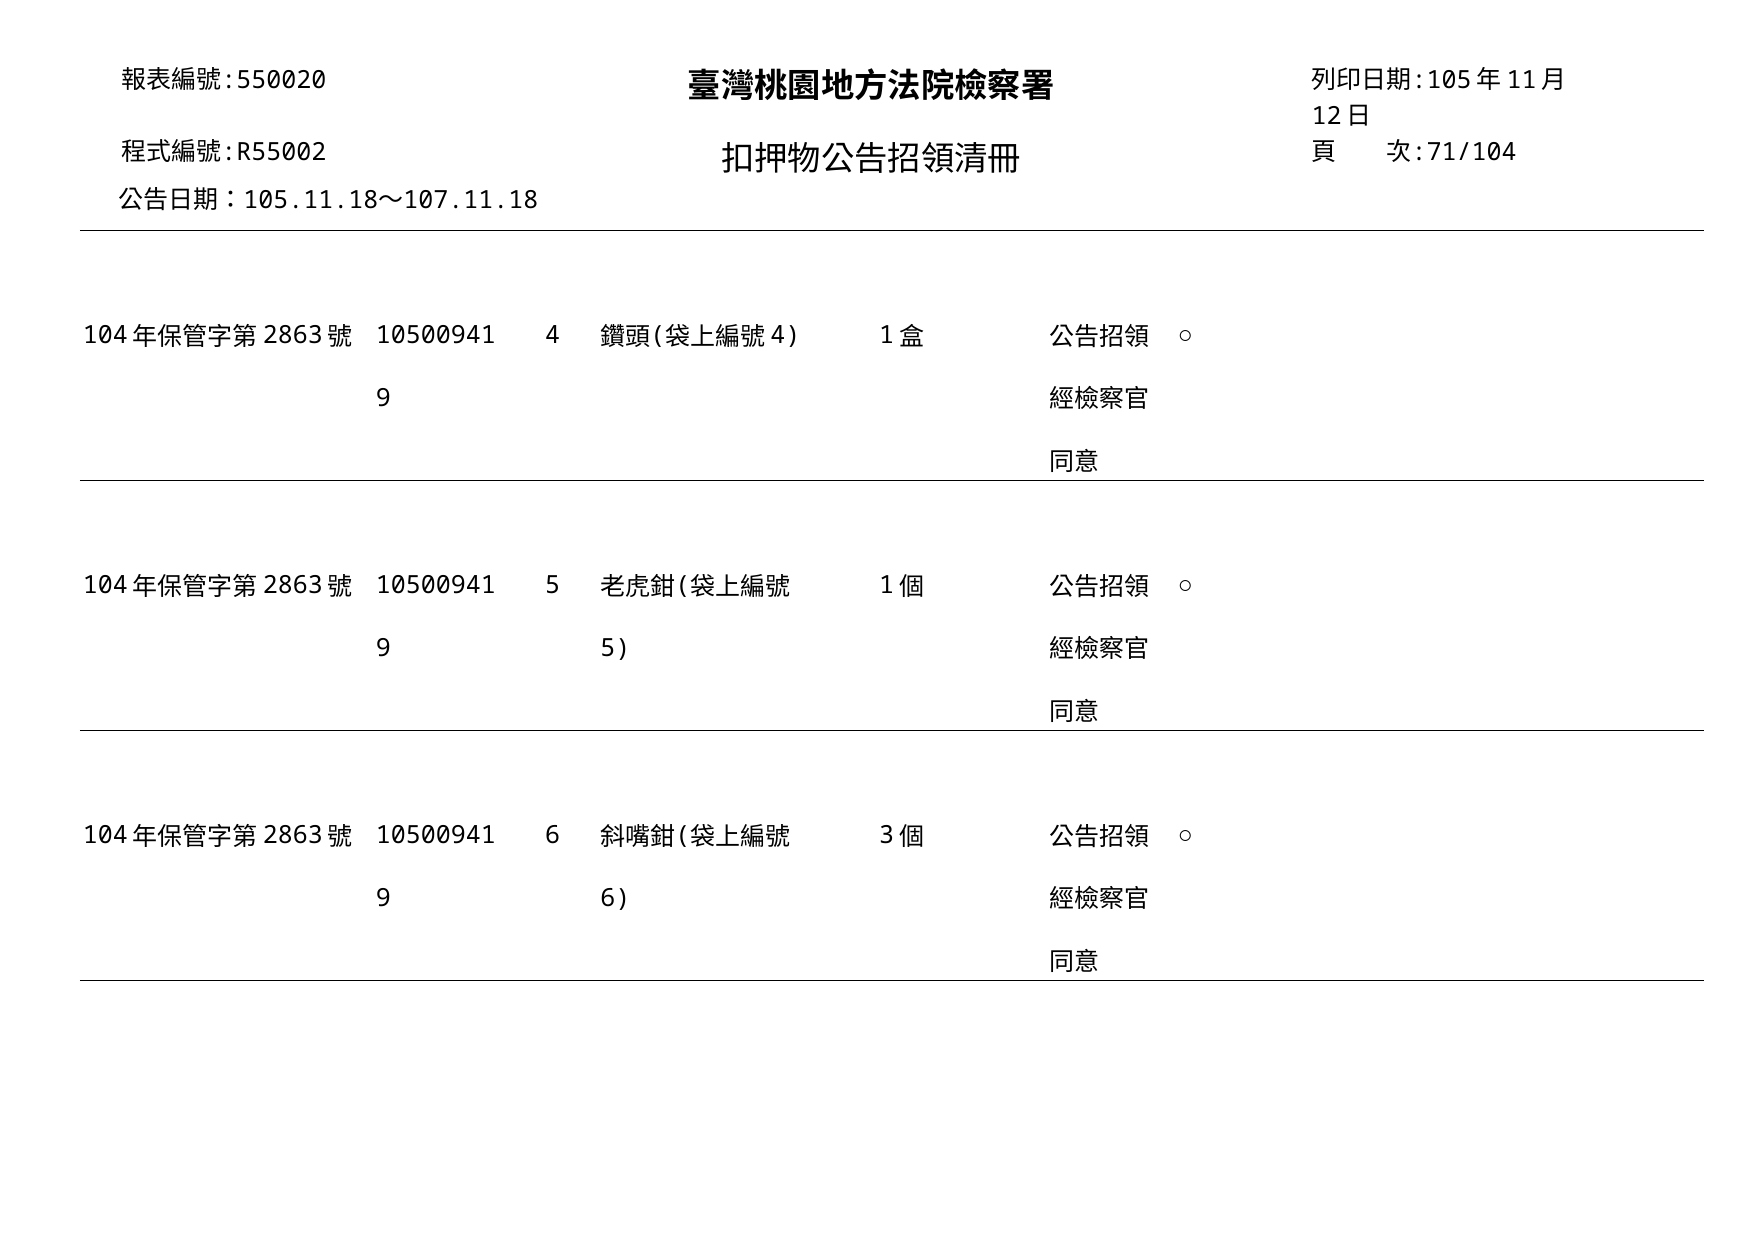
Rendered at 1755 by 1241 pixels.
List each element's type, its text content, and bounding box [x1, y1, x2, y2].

table_cell ○ [1175, 231, 1317, 480]
table_cell [1575, 731, 1704, 980]
table_cell 105009419 [373, 481, 507, 730]
table_cell 鑽頭(袋上編號4) [597, 231, 807, 480]
table_cell ○ [1175, 481, 1317, 730]
table_cell [927, 731, 1046, 980]
table_cell 老虎鉗(袋上編號5) [597, 481, 807, 730]
table_cell [1317, 731, 1575, 980]
table_cell [927, 481, 1046, 730]
table_cell 斜嘴鉗(袋上編號6) [597, 731, 807, 980]
table_cell [1575, 231, 1704, 480]
table_cell 104年保管字第2863號 [80, 731, 373, 980]
table_cell [1317, 481, 1575, 730]
table_cell 5 [507, 481, 597, 730]
table_cell 105009419 [373, 731, 507, 980]
table_cell 1個 [808, 481, 927, 730]
table_cell 公告招領經檢察官同意 [1046, 481, 1175, 730]
table_cell 104年保管字第2863號 [80, 481, 373, 730]
table_cell 3個 [808, 731, 927, 980]
table_cell [1317, 231, 1575, 480]
table_cell [927, 231, 1046, 480]
table_cell 公告招領經檢察官同意 [1046, 731, 1175, 980]
table_cell 公告招領經檢察官同意 [1046, 231, 1175, 480]
table_cell 6 [507, 731, 597, 980]
table_cell ○ [1175, 731, 1317, 980]
table_cell 104年保管字第2863號 [80, 231, 373, 480]
table_cell 4 [507, 231, 597, 480]
table_cell 1盒 [808, 231, 927, 480]
table_cell [1575, 481, 1704, 730]
table_cell 105009419 [373, 231, 507, 480]
